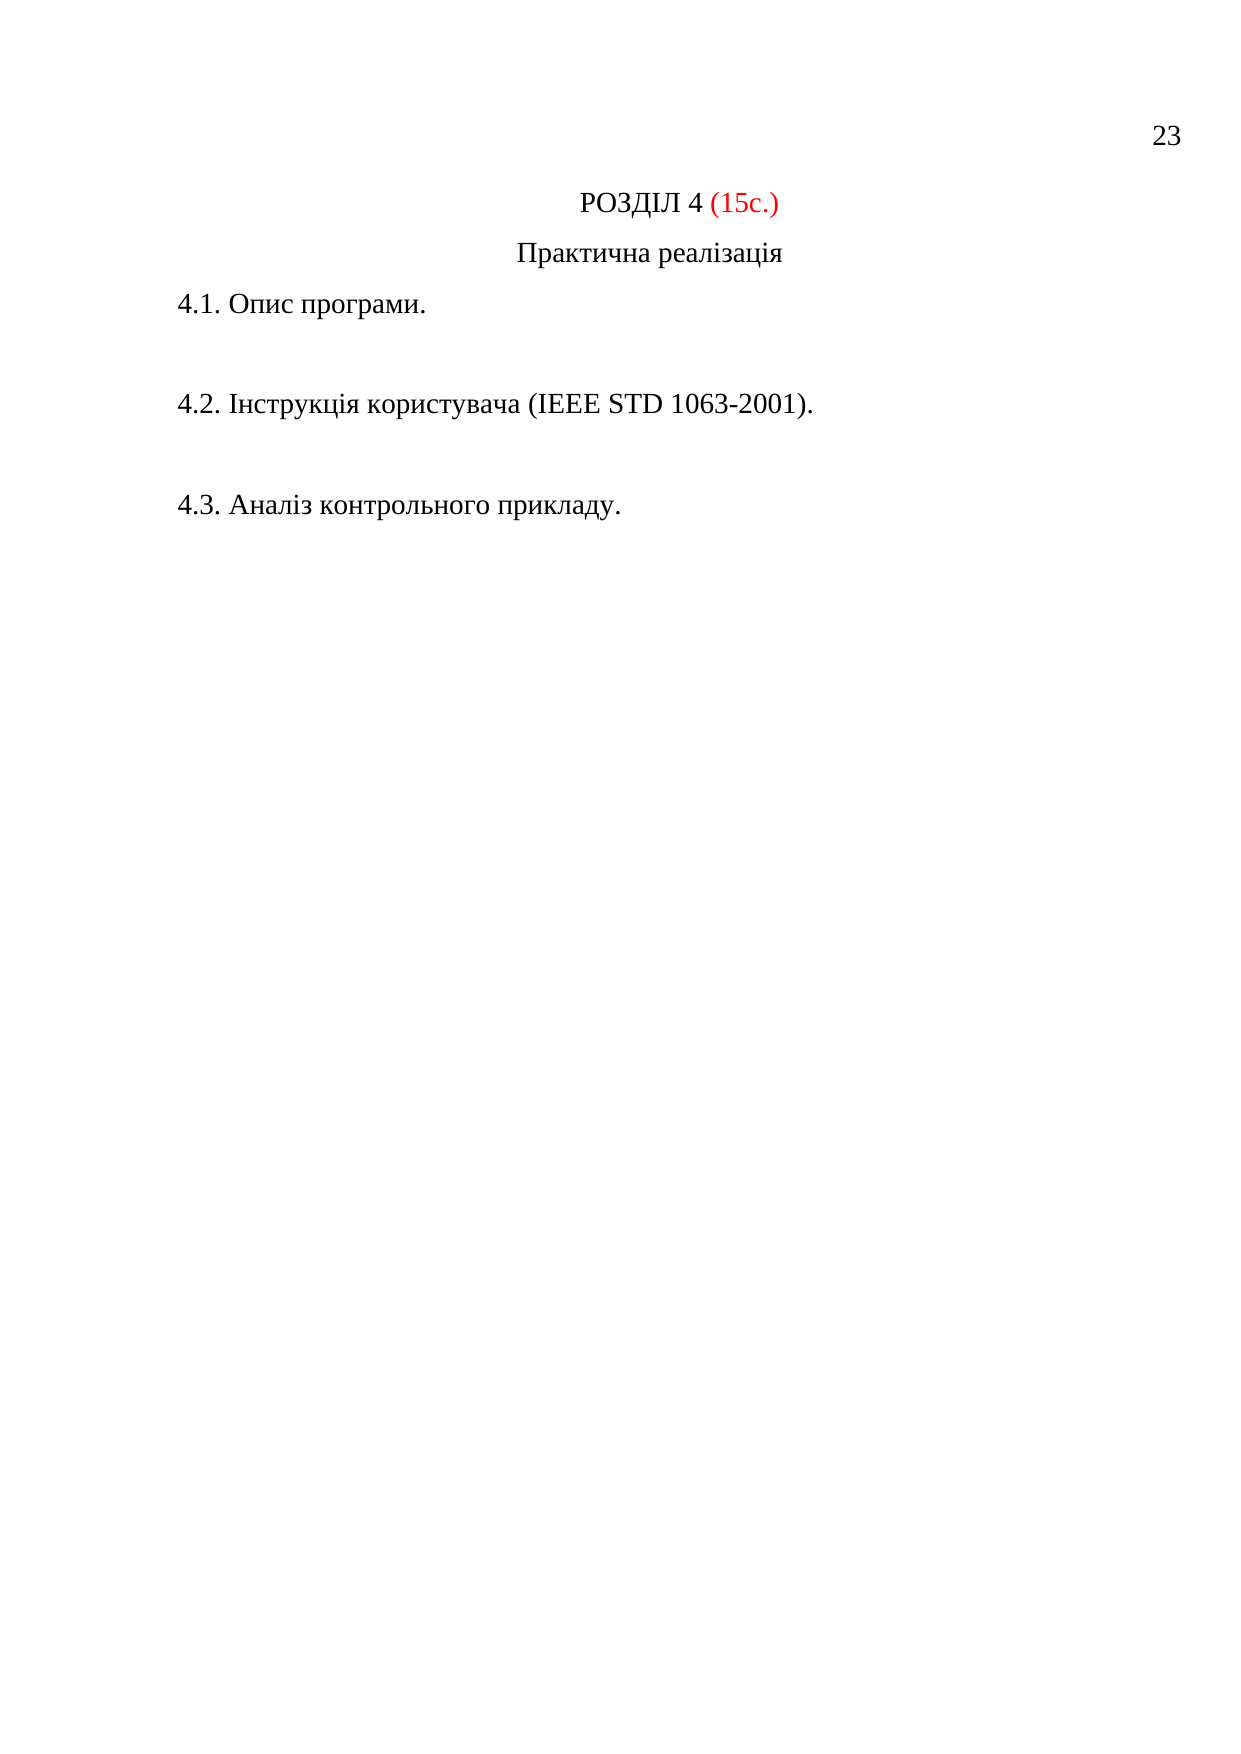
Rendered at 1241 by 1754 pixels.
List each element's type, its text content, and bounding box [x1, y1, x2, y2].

text 4.1. Опис програми. [118, 286, 1181, 319]
text 4.3. Аналіз контрольного прикладу. [118, 487, 1181, 521]
text РОЗДІЛ 4 (15c.) Практична реалізація [118, 185, 1181, 269]
text 4.2. Інструкція користувача (IEEE STD 1063-2001). [118, 386, 1181, 420]
